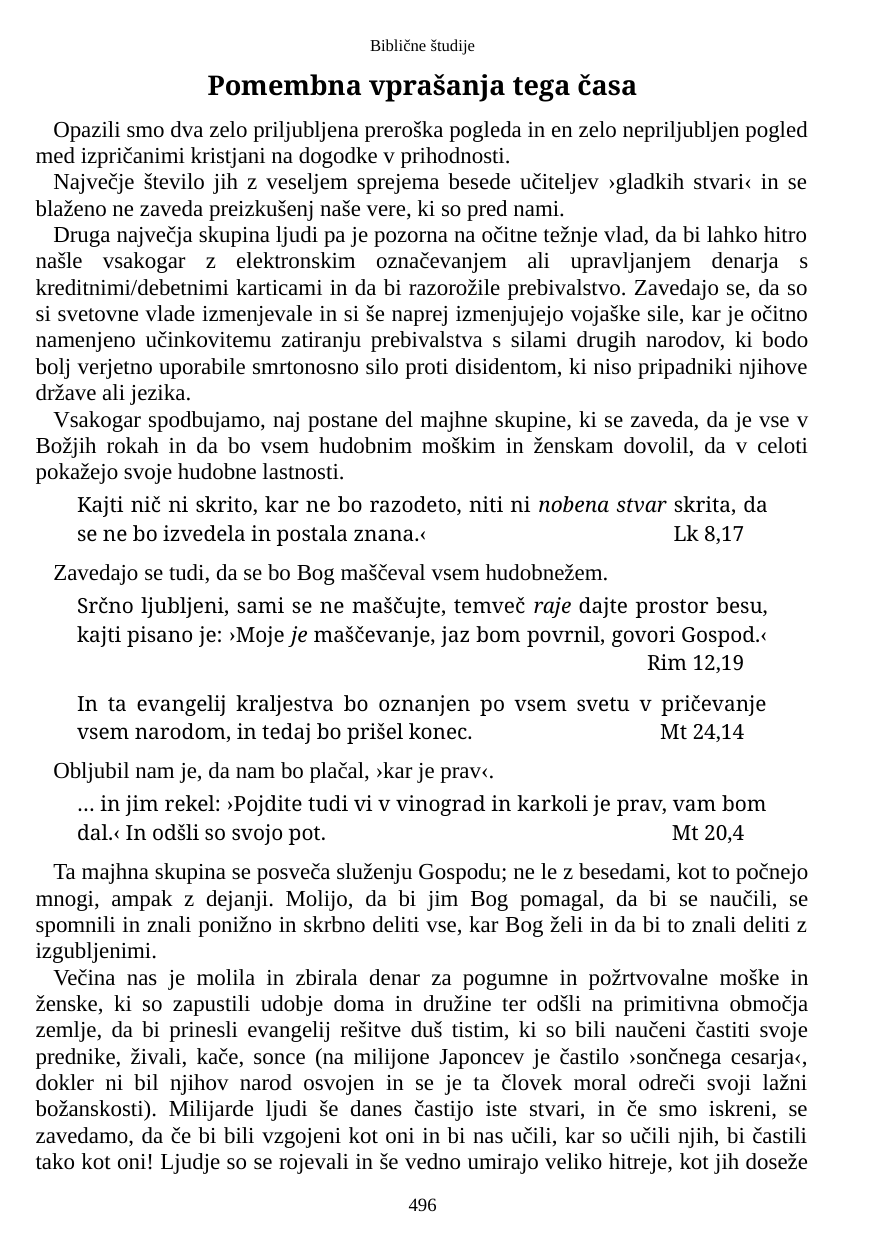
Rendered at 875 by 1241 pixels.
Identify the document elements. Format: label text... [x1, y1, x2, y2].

text Druga največja skupina ljudi pa je pozorna na očitne težnje vlad, da bi lahko hitro našle vsakogar z elektronskim označevanjem ali upravljanjem denarja s kreditnimi/debetnimi karticami in da bi razorožile prebivalstvo. Zavedajo se, da so si svetovne vlade izmenjevale in si še naprej izmenjujejo vojaške sile, kar je očitno namenjeno učinkovitemu zatiranju prebivalstva s silami drugih narodov, ki bodo bolj verjetno uporabile smrtonosno silo proti disidentom, ki niso pripadniki njihove države ali jezika. [35, 221, 809, 406]
text Srčno ljubljeni, sami se ne maščujte, temveč raje dajte prostor besu, kajti pisano je: ›Moje je maščevanje, jaz bom povrnil, govori Gospod.‹ Rim 12,19 [77, 592, 768, 677]
subtitle Pomembna vprašanja tega časa [35, 66, 809, 103]
text Vsakogar spodbujamo, naj postane del majhne skupine, ki se zaveda, da je vse v Božjih rokah in da bo vsem hudobnim moškim in ženskam dovolil, da v celoti pokažejo svoje hudobne lastnosti. [35, 406, 809, 485]
text Največje število jih z veseljem sprejema besede učiteljev ›gladkih stvari‹ in se blaženo ne zaveda preizkušenj naše vere, ki so pred nami. [35, 168, 809, 221]
text Kajti nič ni skrito, kar ne bo razodeto, niti ni nobena stvar skrita, da se ne bo izvedela in postala znana.‹ Lk 8,17 [77, 491, 768, 547]
text … in jim rekel: ›Pojdite tudi vi v vinograd in karkoli je prav, vam bom dal.‹ In odšli so svojo pot. Mt 20,4 [77, 789, 768, 846]
text Ta majhna skupina se posveča služenju Gospodu; ne le z besedami, kot to počnejo mnogi, ampak z dejanji. Molijo, da bi jim Bog pomagal, da bi se naučili, se spomnili in znali ponižno in skrbno deliti vse, kar Bog želi in da bi to znali deliti z izgubljenimi. [35, 858, 809, 964]
text Opazili smo dva zelo priljubljena preroška pogleda in en zelo nepriljubljen pogled med izpričanimi kristjani na dogodke v prihodnosti. [35, 116, 809, 168]
text Zavedajo se tudi, da se bo Bog maščeval vsem hudobnežem. [35, 559, 809, 586]
text Obljubil nam je, da nam bo plačal, ›kar je prav‹. [35, 757, 809, 784]
text Večina nas je molila in zbirala denar za pogumne in požrtvovalne moške in ženske, ki so zapustili udobje doma in družine ter odšli na primitivna območja zemlje, da bi prinesli evangelij rešitve duš tistim, ki so bili naučeni častiti svoje prednike, živali, kače, sonce (na milijone Japoncev je častilo ›sončnega cesarja‹, dokler ni bil njihov narod osvojen in se je ta človek moral odreči svoji lažni božanskosti). Milijarde ljudi še danes častijo iste stvari, in če smo iskreni, se zavedamo, da če bi bili vzgojeni kot oni in bi nas učili, kar so učili njih, bi častili tako kot oni! Ljudje so se rojevali in še vedno umirajo veliko hitreje, kot jih doseže [35, 964, 809, 1174]
text In ta evangelij kraljestva bo oznanjen po vsem svetu v pričevanje vsem narodom, in tedaj bo prišel konec. Mt 24,14 [77, 689, 768, 746]
